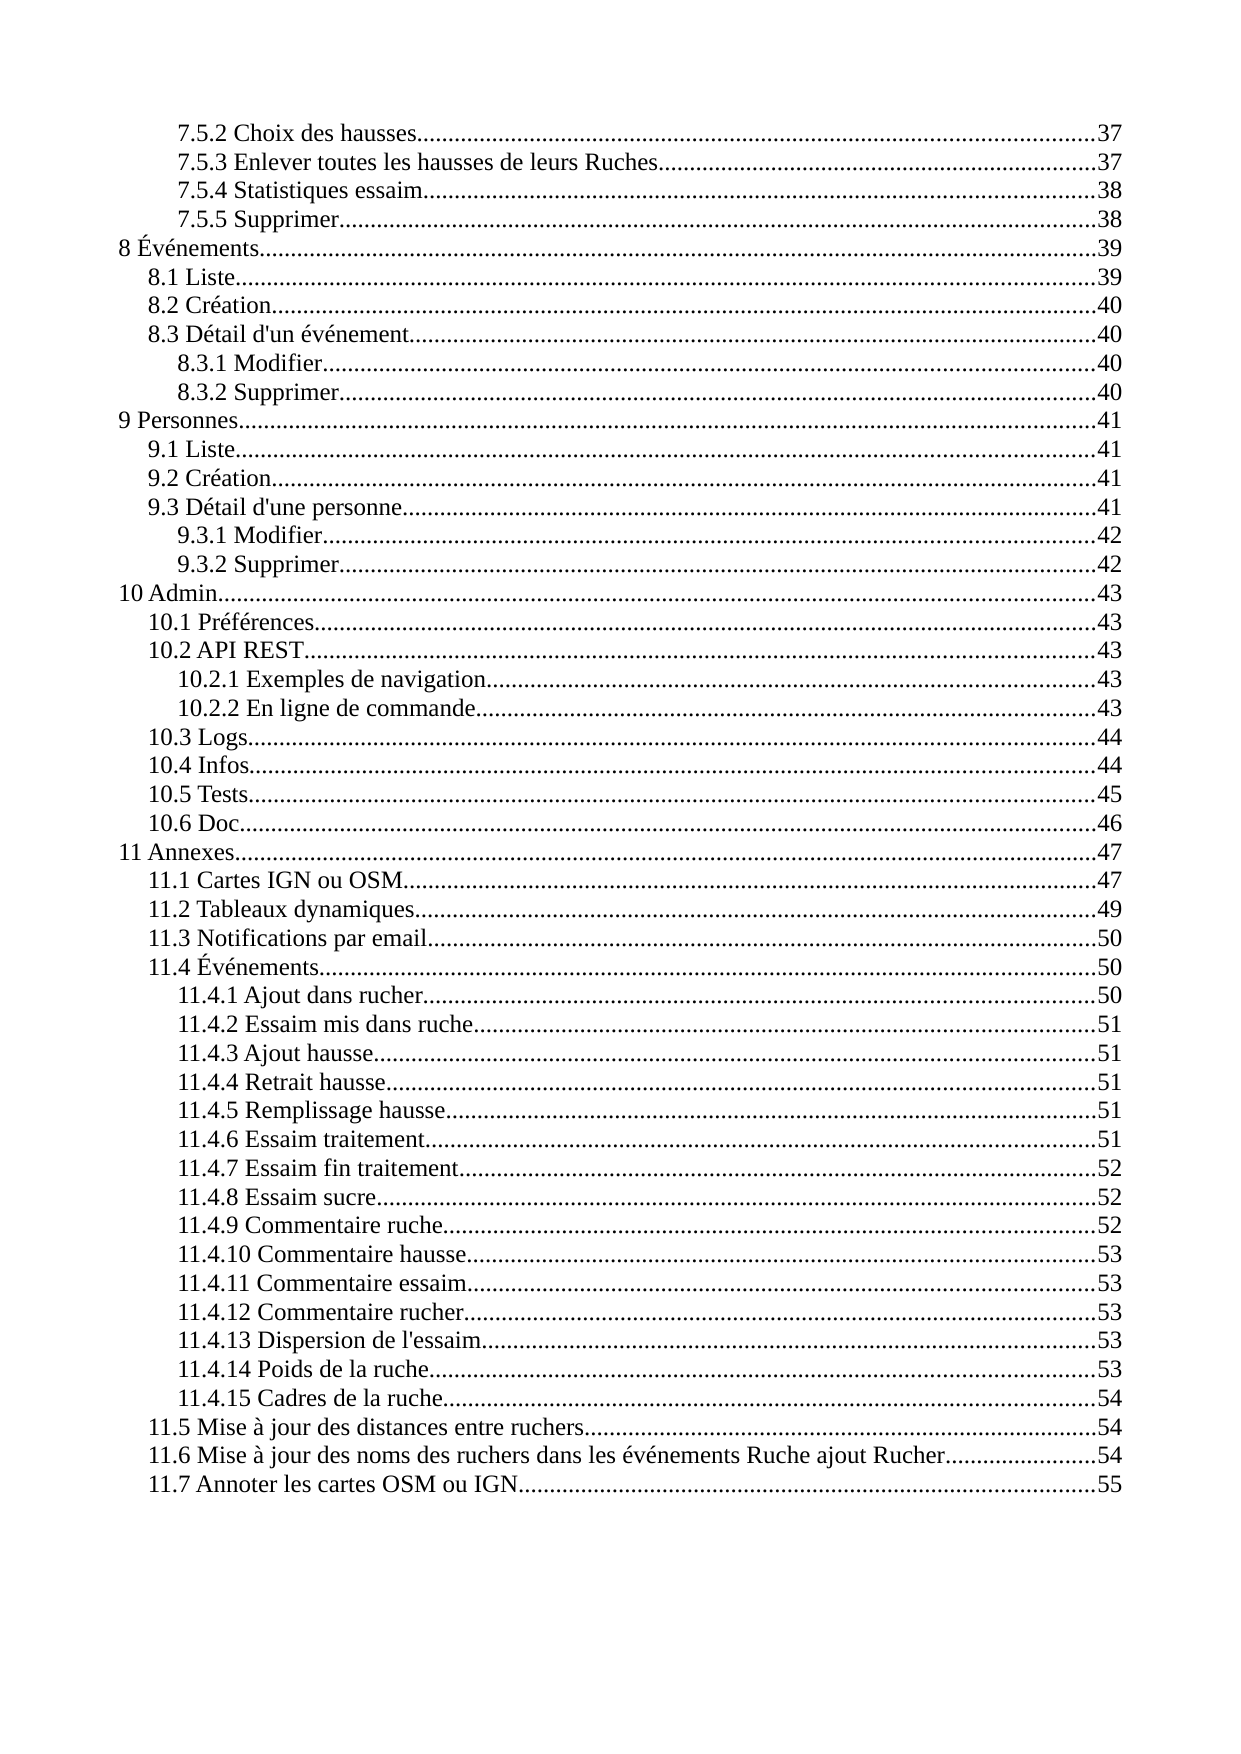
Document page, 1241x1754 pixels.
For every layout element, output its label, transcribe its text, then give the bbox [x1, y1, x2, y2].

text 10 Admin 43 [118, 578, 1122, 607]
text 10.2.2 En ligne de commande 43 [177, 693, 1122, 722]
text 8.3.2 Supprimer 40 [177, 377, 1122, 406]
text 11.4.8 Essaim sucre 52 [177, 1182, 1122, 1211]
text 11.4 Événements 50 [148, 952, 1122, 981]
text 11.4.6 Essaim traitement 51 [177, 1124, 1122, 1153]
text 9.1 Liste 41 [148, 434, 1122, 463]
text 11.1 Cartes IGN ou OSM 47 [148, 866, 1122, 894]
text 9.2 Création 41 [148, 463, 1122, 492]
text 11.4.14 Poids de la ruche 53 [177, 1354, 1122, 1383]
text 11.4.3 Ajout hausse 51 [177, 1038, 1122, 1067]
text 11.4.10 Commentaire hausse 53 [177, 1239, 1122, 1268]
text 11.4.9 Commentaire ruche 52 [177, 1211, 1122, 1239]
text 8.1 Liste 39 [148, 262, 1122, 291]
text 11 Annexes 47 [118, 837, 1122, 866]
text 11.5 Mise à jour des distances entre ruchers 54 [148, 1412, 1122, 1441]
text 11.6 Mise à jour des noms des ruchers dans les événements Ruche ajout Rucher 54 [148, 1441, 1122, 1469]
text 11.4.12 Commentaire rucher 53 [177, 1297, 1122, 1326]
text 10.4 Infos 44 [148, 751, 1122, 779]
text 7.5.3 Enlever toutes les hausses de leurs Ruches 37 [177, 147, 1122, 176]
text 8.3.1 Modifier 40 [177, 348, 1122, 377]
text 7.5.4 Statistiques essaim 38 [177, 176, 1122, 204]
text 11.2 Tableaux dynamiques 49 [148, 894, 1122, 923]
text 11.4.1 Ajout dans rucher 50 [177, 981, 1122, 1009]
text 10.3 Logs 44 [148, 722, 1122, 751]
text 9.3 Détail d'une personne 41 [148, 492, 1122, 521]
text 11.7 Annoter les cartes OSM ou IGN 55 [148, 1469, 1122, 1498]
text 8.3 Détail d'un événement 40 [148, 319, 1122, 348]
text 11.4.2 Essaim mis dans ruche 51 [177, 1009, 1122, 1038]
text 11.4.5 Remplissage hausse 51 [177, 1096, 1122, 1124]
text 10.2.1 Exemples de navigation 43 [177, 664, 1122, 693]
text 10.1 Préférences 43 [148, 607, 1122, 636]
text 9 Personnes 41 [118, 406, 1122, 434]
text 7.5.2 Choix des hausses 37 [177, 118, 1122, 147]
text 11.4.7 Essaim fin traitement 52 [177, 1153, 1122, 1182]
text 11.4.13 Dispersion de l'essaim 53 [177, 1326, 1122, 1354]
text 7.5.5 Supprimer 38 [177, 204, 1122, 233]
text 9.3.2 Supprimer 42 [177, 549, 1122, 578]
text 10.6 Doc 46 [148, 808, 1122, 837]
text 11.4.11 Commentaire essaim 53 [177, 1268, 1122, 1297]
text 8 Événements 39 [118, 233, 1122, 262]
text 11.3 Notifications par email 50 [148, 923, 1122, 952]
text 11.4.4 Retrait hausse 51 [177, 1067, 1122, 1096]
text 11.4.15 Cadres de la ruche 54 [177, 1383, 1122, 1412]
text 10.2 API REST 43 [148, 636, 1122, 664]
text 10.5 Tests 45 [148, 779, 1122, 808]
text 9.3.1 Modifier 42 [177, 521, 1122, 549]
text 8.2 Création 40 [148, 291, 1122, 319]
